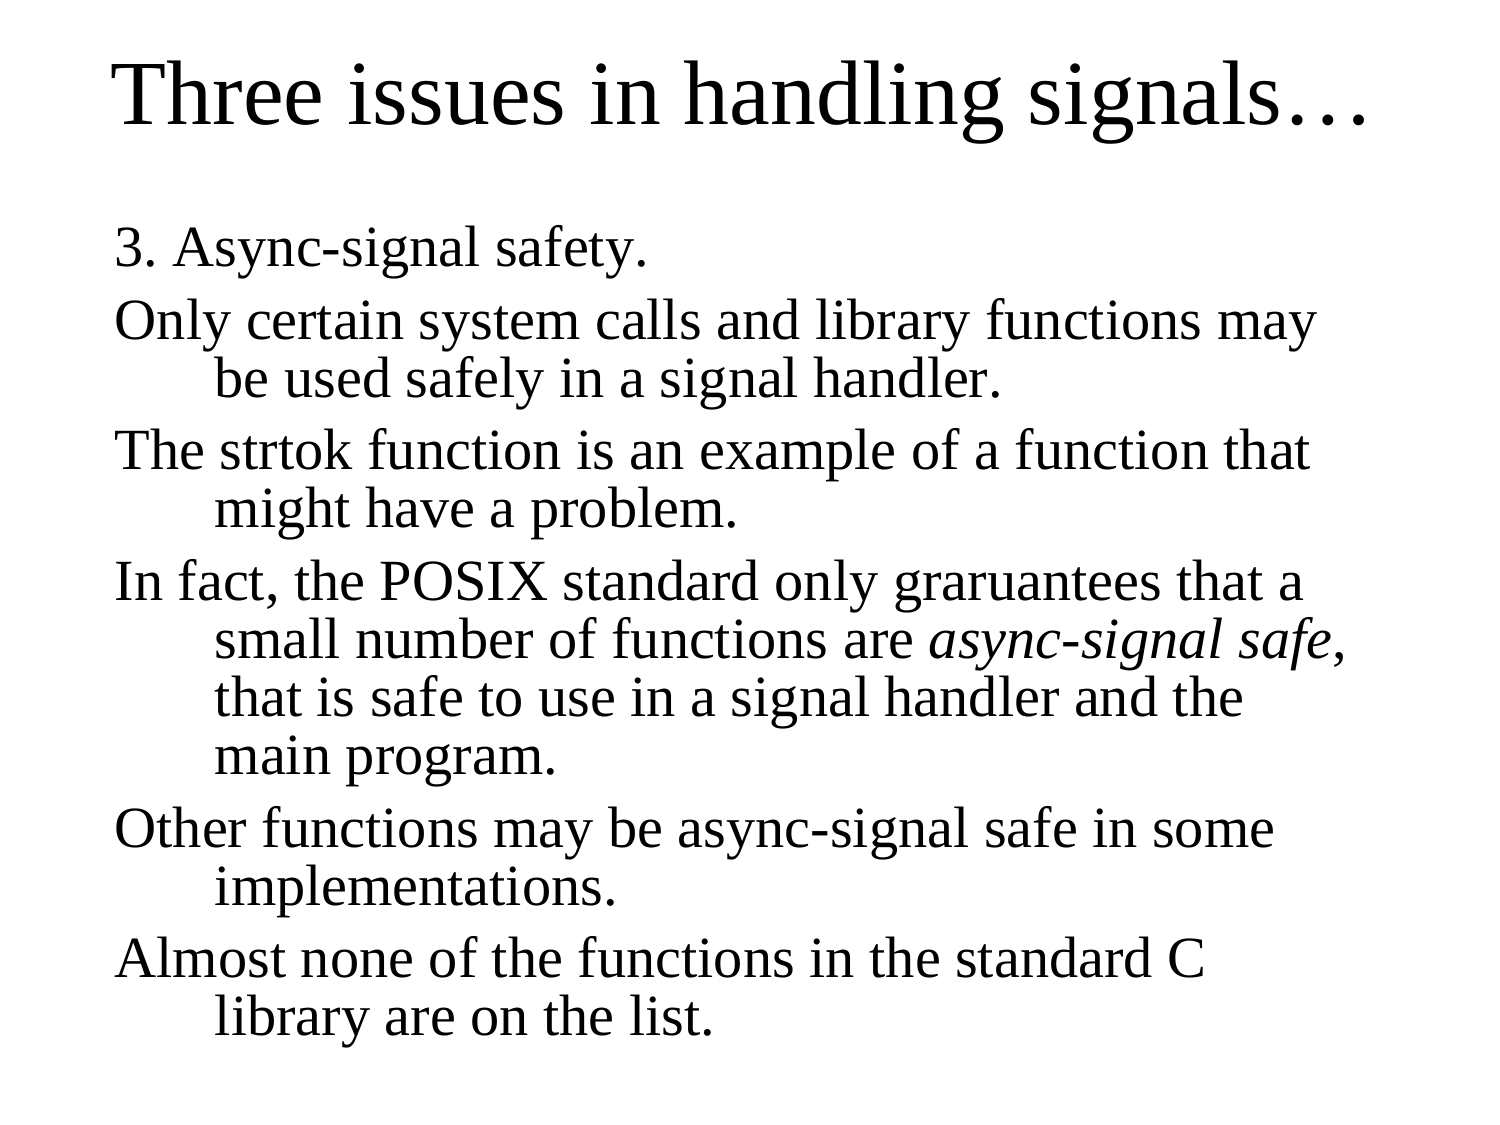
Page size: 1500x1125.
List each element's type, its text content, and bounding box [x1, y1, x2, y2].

title Three issues in handling signals… [37, 0, 1450, 212]
list 3. Async-signal safety. Only certain system calls and library functions may be used safely in a signal handler. The strtok function is an example of a function that might have a problem. In fact, the POSIX standard only graruantees that a small number of functions are async-signal safe, that is safe to use in a signal handler and the main program. Other functions may be async-signal safe in some implementations. Almost none of the functions in the standard C library are on the list. [99, 212, 1375, 1125]
